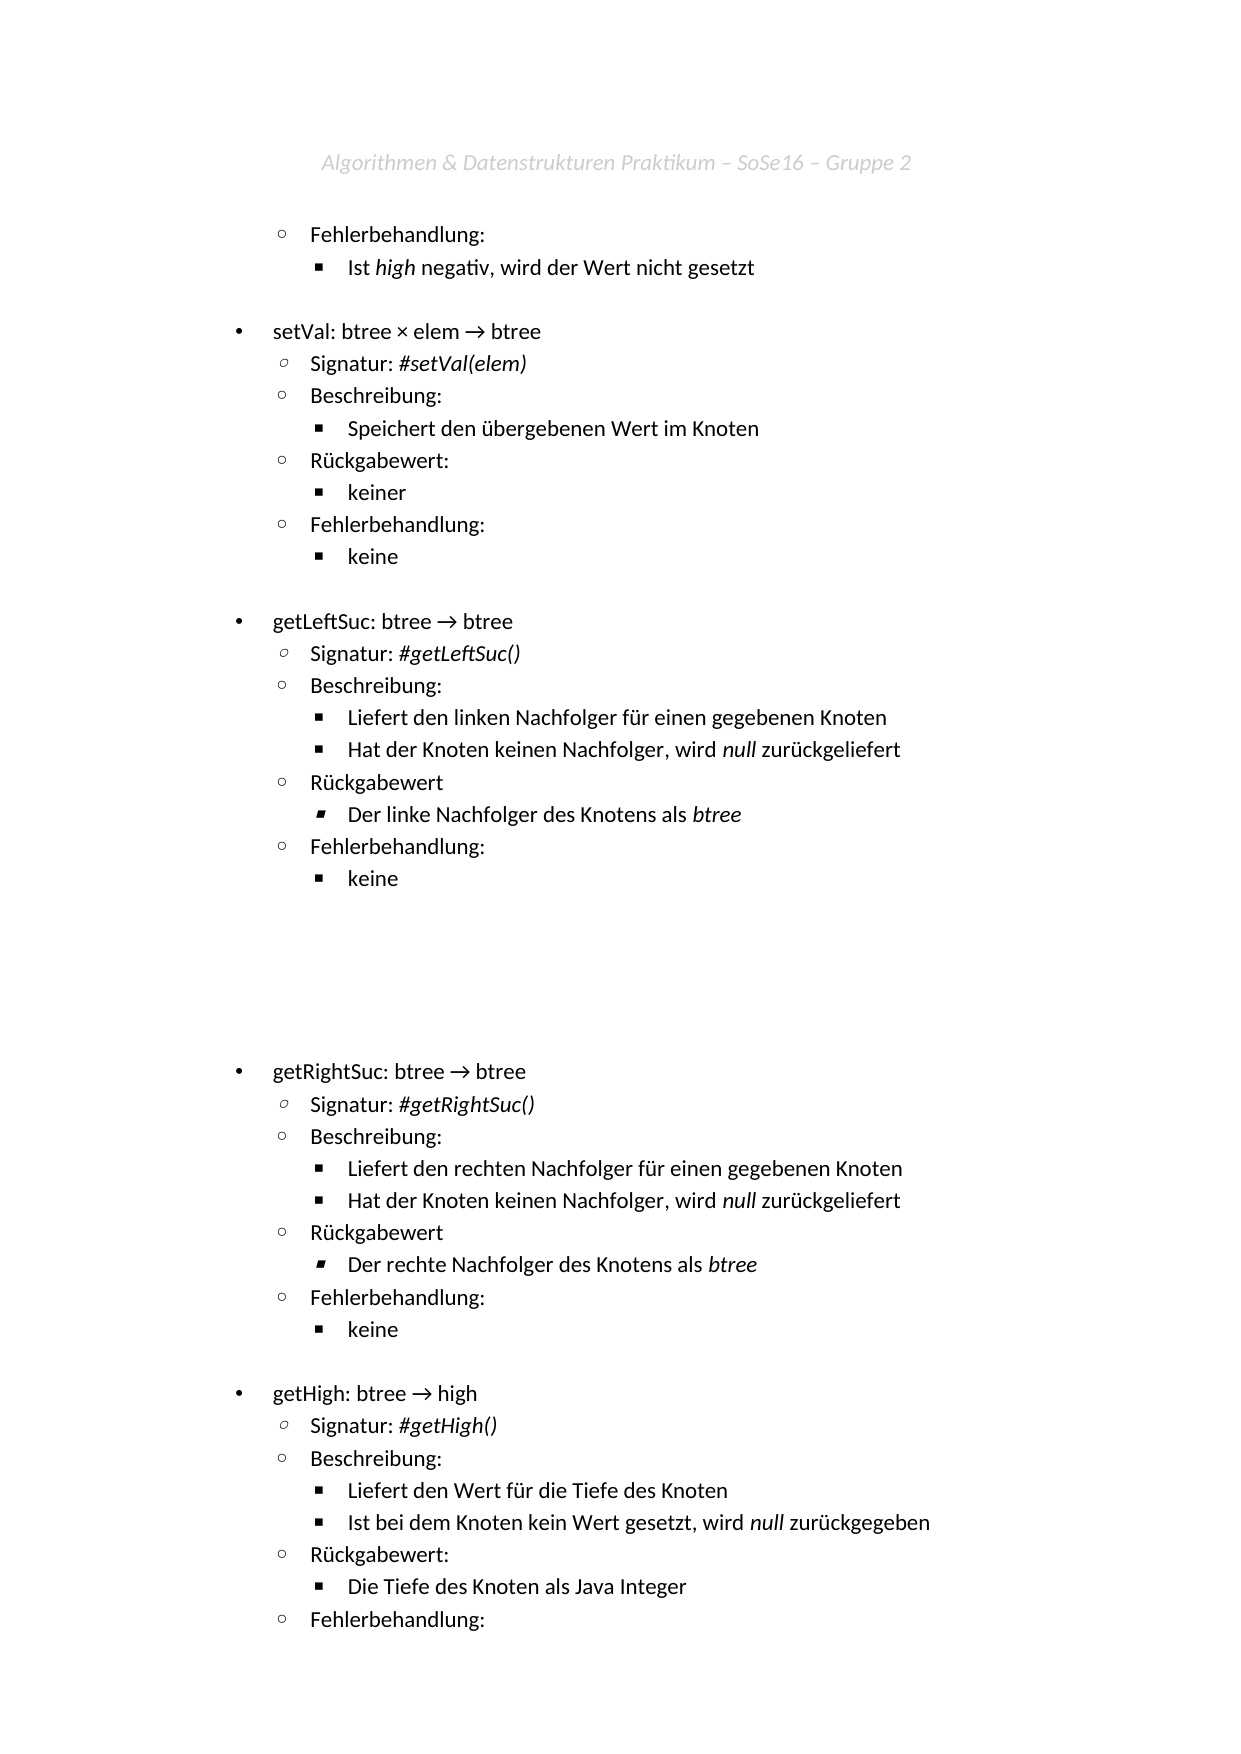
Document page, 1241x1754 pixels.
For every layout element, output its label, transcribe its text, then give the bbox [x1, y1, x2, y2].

list Speichert den übergebenen Wert im Knoten [310, 414, 1093, 442]
list Rückgabewert: [273, 1540, 1093, 1568]
list Beschreibung: [273, 1122, 1093, 1150]
list keiner [310, 478, 1093, 506]
list Fehlerbehandlung: [273, 1283, 1093, 1311]
list Der linke Nachfolger des Knotens als btree [310, 800, 1093, 828]
list Fehlerbehandlung: [273, 1605, 1093, 1633]
list Beschreibung: [273, 671, 1093, 699]
list getLeftSuc: btree → btree [235, 607, 1093, 635]
list Ist high negativ, wird der Wert nicht gesetzt [310, 253, 1093, 281]
list Der rechte Nachfolger des Knotens als btree [310, 1251, 1093, 1279]
list Rückgabewert [273, 768, 1093, 796]
list Fehlerbehandlung: [273, 221, 1093, 249]
list Beschreibung: [273, 1444, 1093, 1472]
list setVal: btree × elem → btree [235, 317, 1093, 345]
list Fehlerbehandlung: [273, 510, 1093, 538]
list Fehlerbehandlung: [273, 832, 1093, 860]
list keine [310, 864, 1093, 892]
list Liefert den Wert für die Tiefe des Knoten [310, 1476, 1093, 1504]
list Liefert den linken Nachfolger für einen gegebenen Knoten [310, 703, 1093, 731]
list Ist bei dem Knoten kein Wert gesetzt, wird null zurückgegeben [310, 1508, 1093, 1536]
list Hat der Knoten keinen Nachfolger, wird null zurückgeliefert [310, 736, 1093, 764]
list Signatur: #getHigh() [273, 1412, 1093, 1439]
list Signatur: #getLeftSuc() [273, 639, 1093, 667]
list getRightSuc: btree → btree [235, 1057, 1093, 1086]
list Liefert den rechten Nachfolger für einen gegebenen Knoten [310, 1154, 1093, 1182]
list keine [310, 1315, 1093, 1343]
list Hat der Knoten keinen Nachfolger, wird null zurückgeliefert [310, 1186, 1093, 1214]
list Rückgabewert: [273, 446, 1093, 474]
list Signatur: #getRightSuc() [273, 1090, 1093, 1118]
list Rückgabewert [273, 1218, 1093, 1246]
list Die Tiefe des Knoten als Java Integer [310, 1572, 1093, 1601]
list Beschreibung: [273, 382, 1093, 409]
list keine [310, 542, 1093, 571]
list Signatur: #setVal(elem) [273, 349, 1093, 377]
list getHigh: btree → high [235, 1379, 1093, 1407]
